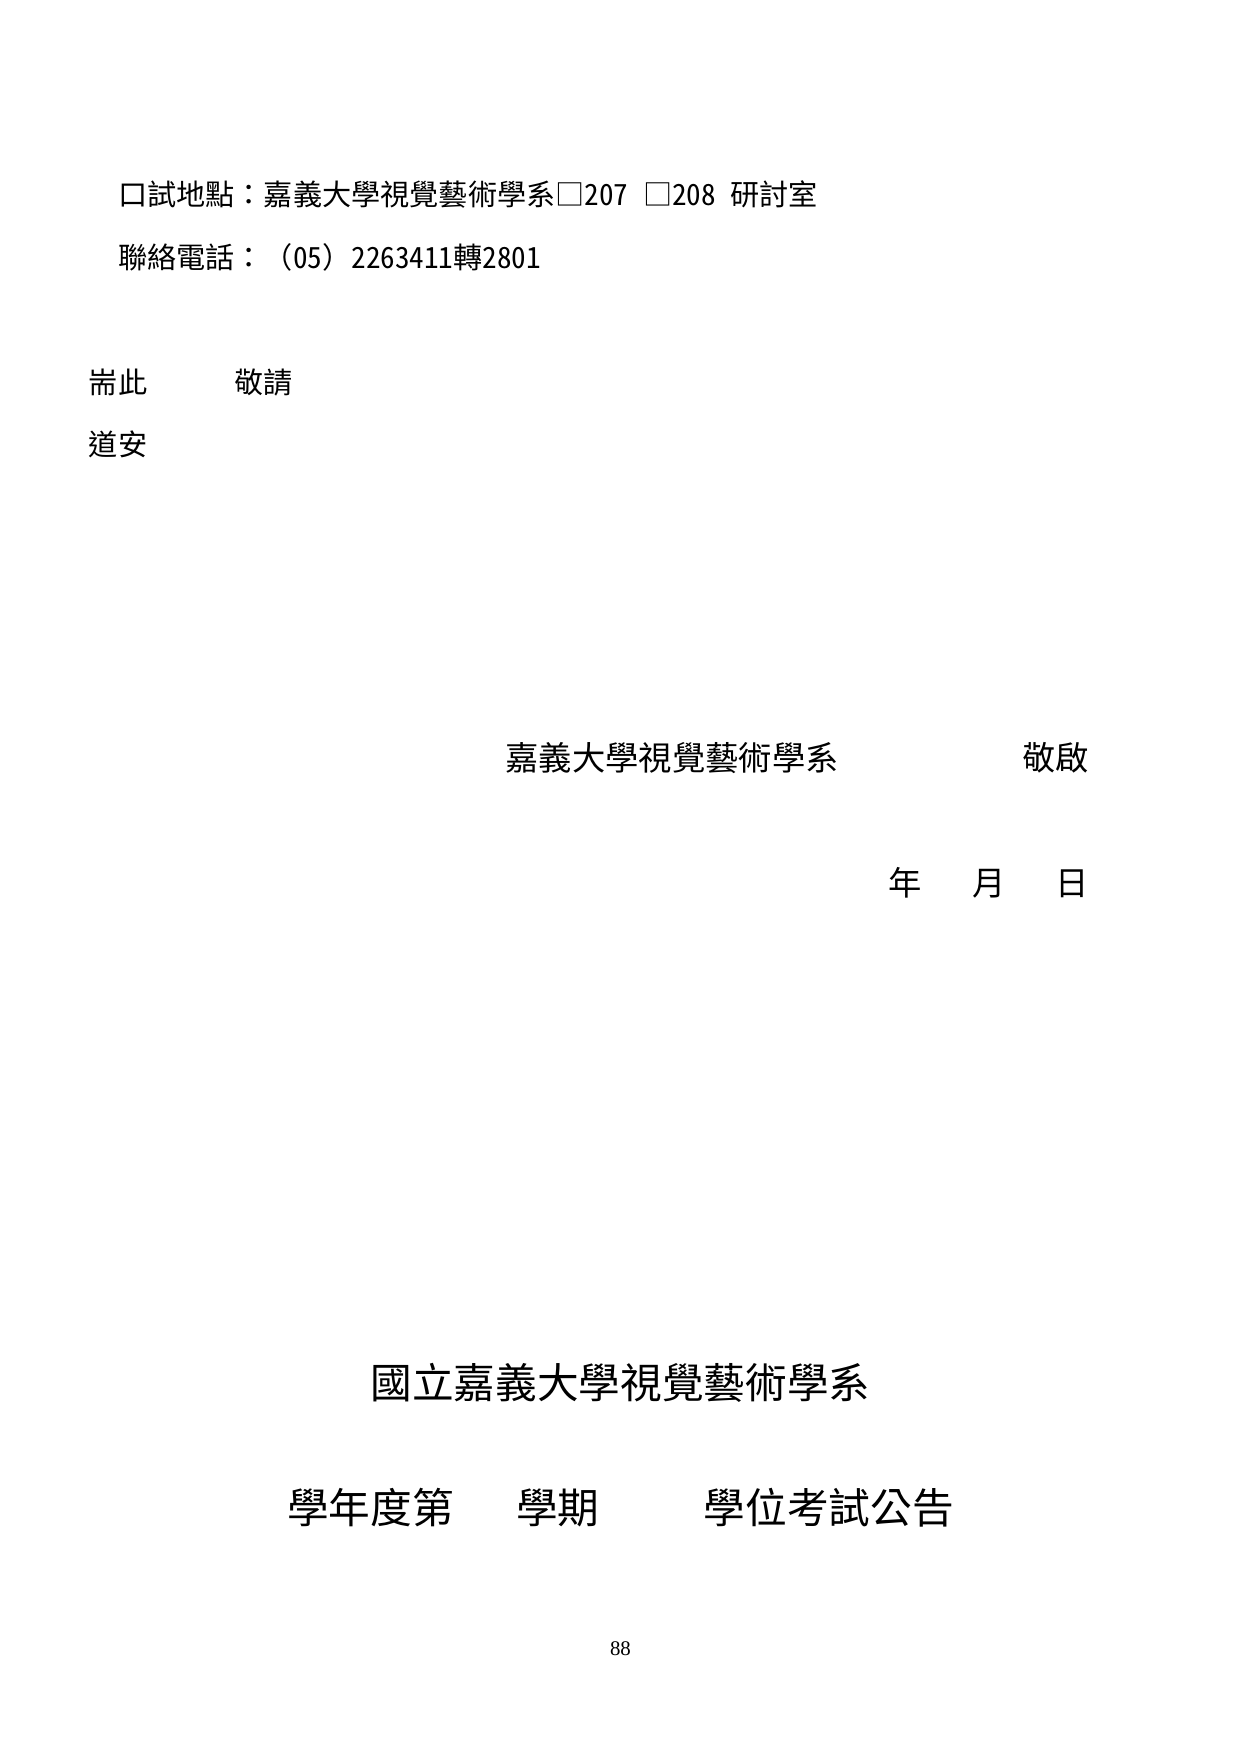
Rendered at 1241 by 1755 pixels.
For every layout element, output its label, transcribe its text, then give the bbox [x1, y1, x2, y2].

text 學年度第 學期 學位考試公告 [89, 1464, 1152, 1526]
text 道安 [89, 401, 1152, 464]
text 耑此 敬請 [89, 339, 1152, 401]
text 國立嘉義大學視覺藝術學系 [89, 1339, 1152, 1401]
text 聯絡電話：（05）2263411轉2801 [89, 214, 1152, 276]
text 年 月 日 [89, 839, 1152, 901]
text 嘉義大學視覺藝術學系 敬啟 [89, 714, 1152, 776]
text 口試地點：嘉義大學視覺藝術學系□207 □208 研討室 [89, 151, 1152, 214]
